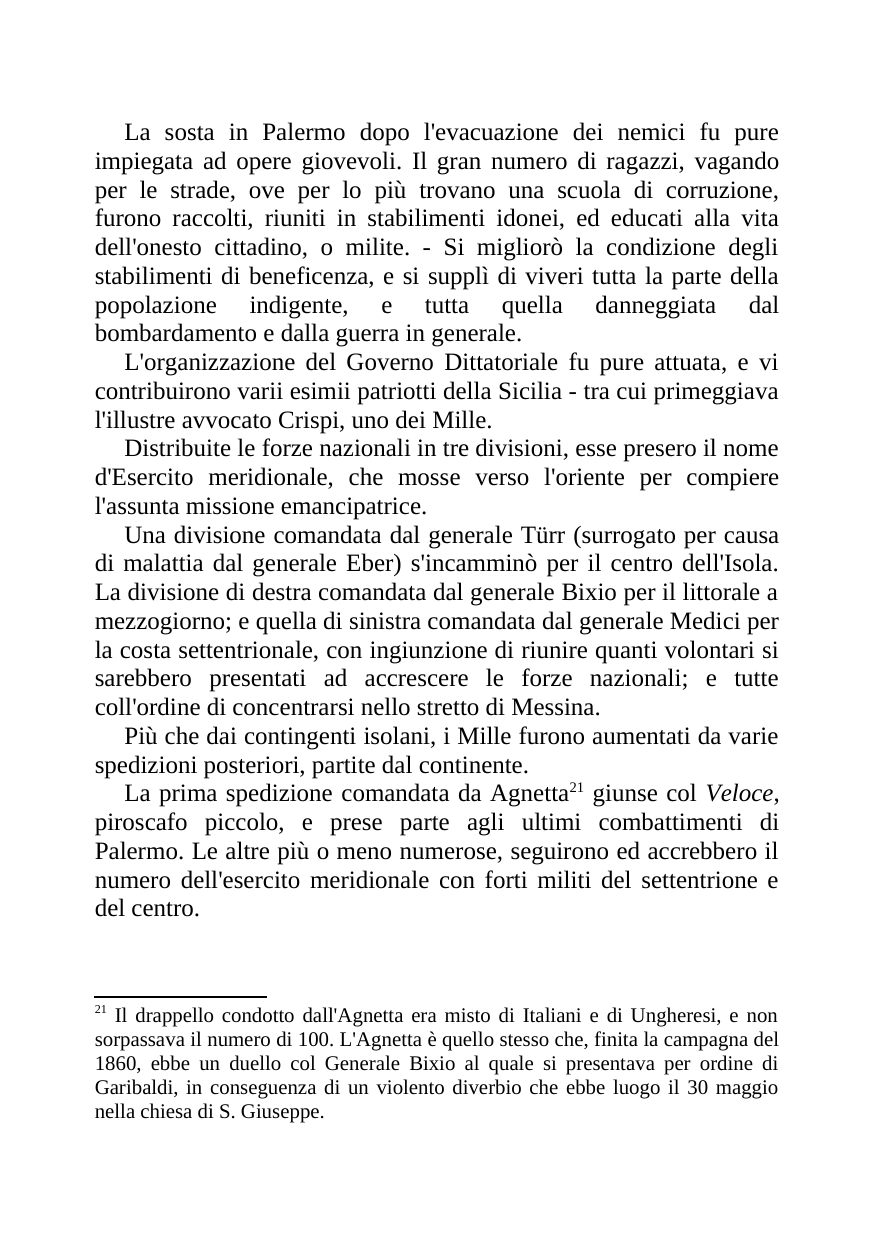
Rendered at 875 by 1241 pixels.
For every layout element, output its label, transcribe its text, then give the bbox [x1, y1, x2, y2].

text Una divisione comandata dal generale Türr (surrogato per causa di malattia dal generale Eber) s'incamminò per il centro dell'Isola. La divisione di destra comandata dal generale Bixio per il littorale a mezzogiorno; e quella di sinistra comandata dal generale Medici per la costa settentrionale, con ingiunzione di riunire quanti volontari si sarebbero presentati ad accrescere le forze nazionali; e tutte coll'ordine di concentrarsi nello stretto di Messina. [94, 520, 779, 721]
text La prima spedizione comandata da Agnetta giunse col Veloce, piroscafo piccolo, e prese parte agli ultimi combattimenti di Palermo. Le altre più o meno numerose, seguirono ed accrebbero il numero dell'esercito meridionale con forti militi del settentrione e del centro. [94, 778, 779, 922]
text La sosta in Palermo dopo l'evacuazione dei nemici fu pure impiegata ad opere giovevoli. Il gran numero di ragazzi, vagando per le strade, ove per lo più trovano una scuola di corruzione, furono raccolti, riuniti in stabilimenti idonei, ed educati alla vita dell'onesto cittadino, o milite. - Si migliorò la condizione degli stabilimenti di beneficenza, e si supplì di viveri tutta la parte della popolazione indigente, e tutta quella danneggiata dal bombardamento e dalla guerra in generale. [94, 117, 779, 347]
text Il drappello condotto dall'Agnetta era misto di Italiani e di Ungheresi, e non sorpassava il numero di 100. L'Agnetta è quello stesso che, finita la campagna del 1860, ebbe un duello col Generale Bixio al quale si presentava per ordine di Garibaldi, in conseguenza di un violento diverbio che ebbe luogo il 30 maggio nella chiesa di S. Giuseppe. [94, 1003, 779, 1123]
text L'organizzazione del Governo Dittatoriale fu pure attuata, e vi contribuirono varii esimii patriotti della Sicilia - tra cui primeggiava l'illustre avvocato Crispi, uno dei Mille. [94, 347, 779, 433]
text Distribuite le forze nazionali in tre divisioni, esse presero il nome d'Esercito meridionale, che mosse verso l'oriente per compiere l'assunta missione emancipatrice. [94, 433, 779, 520]
text Più che dai contingenti isolani, i Mille furono aumentati da varie spedizioni posteriori, partite dal continente. [94, 721, 779, 778]
